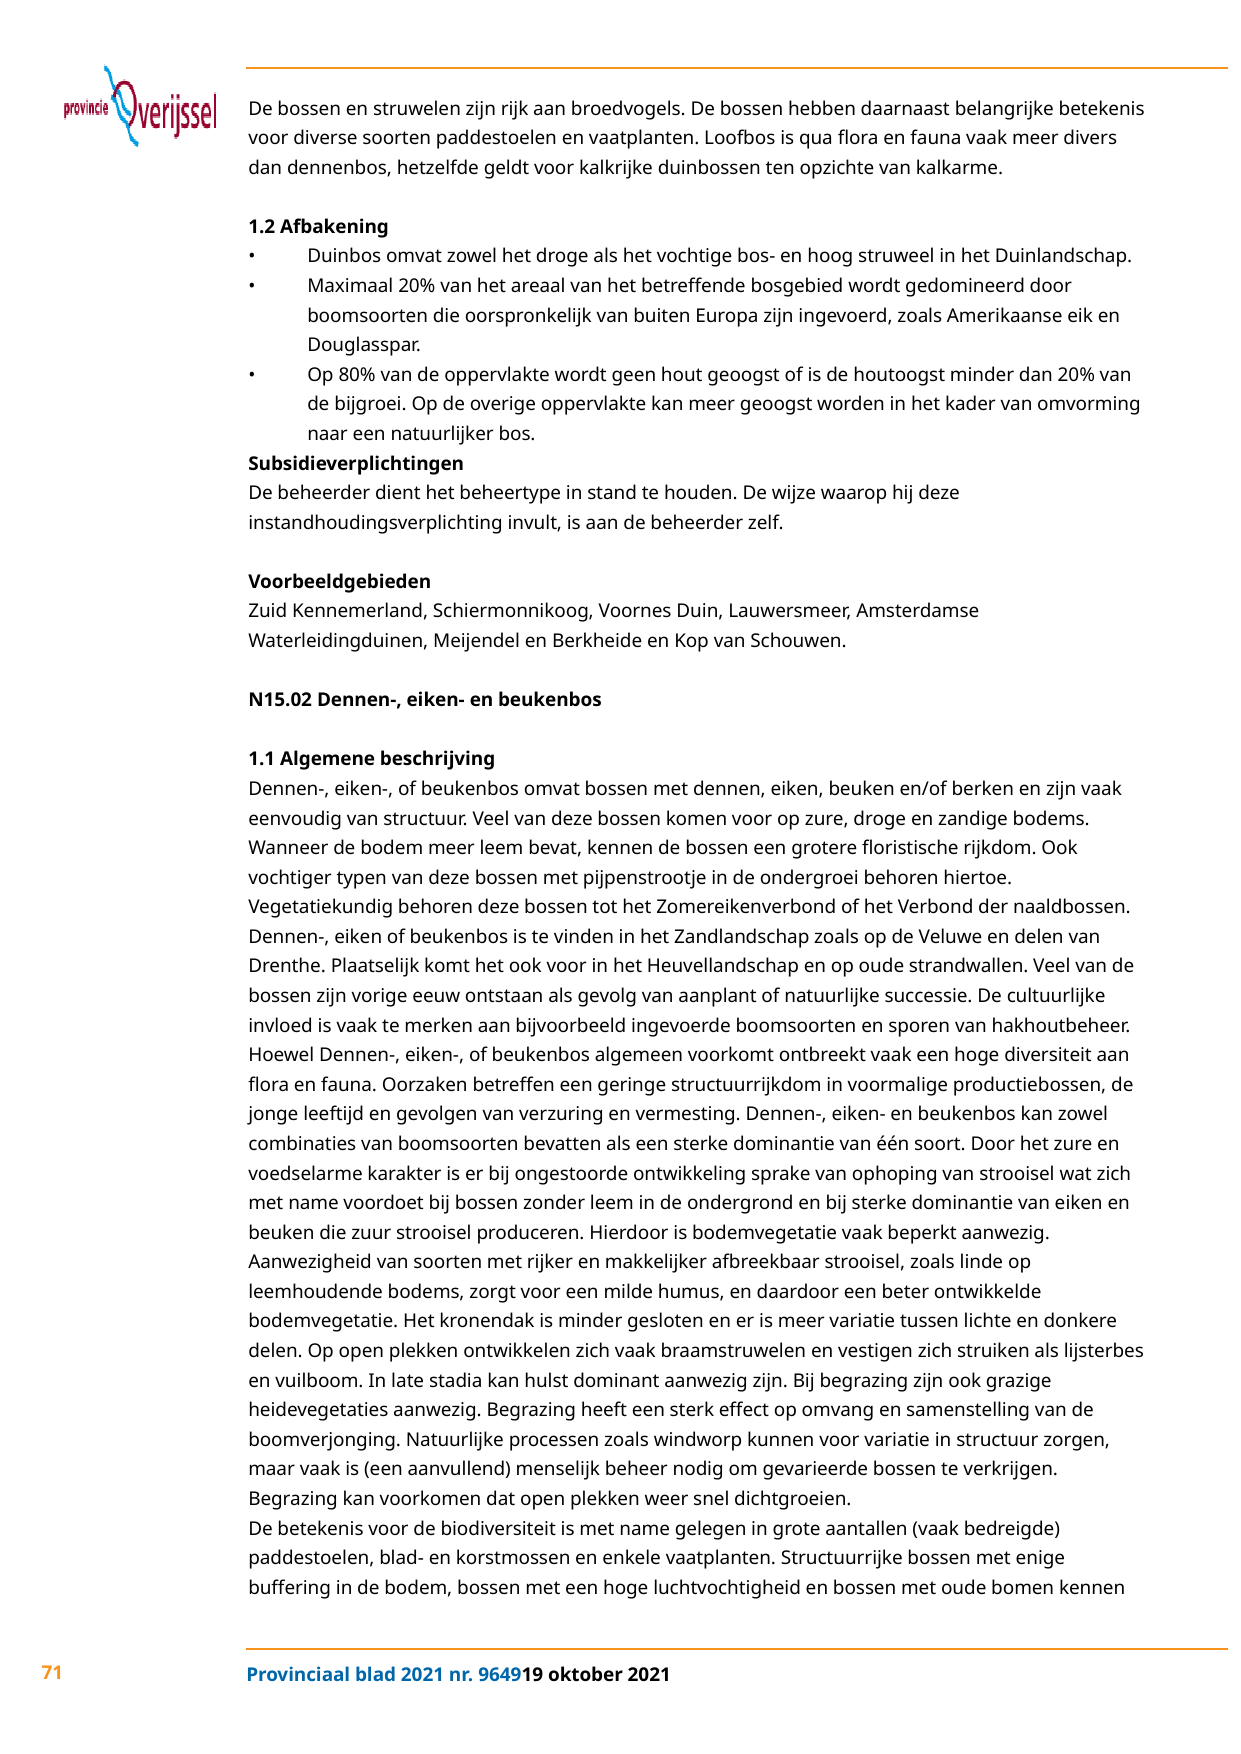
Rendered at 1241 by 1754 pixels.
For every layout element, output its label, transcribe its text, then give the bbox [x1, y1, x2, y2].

text Zuid Kennemerland, Schiermonnikoog, Voornes Duin, Lauwersmeer, Amsterdamse Waterleidingduinen, Meijendel en Berkheide en Kop van Schouwen. [248, 598, 1152, 653]
list Op 80% van de oppervlakte wordt geen hout geoogst of is de houtoogst minder dan 20% van de bijgroei. Op de overige oppervlakte kan meer geoogst worden in het kader van omvorming naar een natuurlijker bos. [248, 361, 1152, 446]
text De bossen en struwelen zijn rijk aan broedvogels. De bossen hebben daarnaast belangrijke betekenis voor diverse soorten paddestoelen en vaatplanten. Loofbos is qua flora en fauna vaak meer divers dan dennenbos, hetzelfde geldt voor kalkrijke duinbossen ten opzichte van kalkarme. [248, 95, 1152, 180]
list Duinbos omvat zowel het droge als het vochtige bos- en hoog struweel in het Duinlandschap. [248, 243, 1152, 268]
text 1.1 Algemene beschrijving [248, 746, 1152, 771]
text 1.2 Afbakening [248, 213, 1152, 239]
picture [41, 47, 231, 172]
text Dennen-, eiken-, of beukenbos omvat bossen met dennen, eiken, beuken en/of berken en zijn vaak eenvoudig van structuur. Veel van deze bossen komen voor op zure, droge en zandige bodems. Wanneer de bodem meer leem bevat, kennen de bossen een grotere floristische rijkdom. Ook vochtiger typen van deze bossen met pijpenstrootje in de ondergroei behoren hiertoe. Vegetatiekundig behoren deze bossen tot het Zomereikenverbond of het Verbond der naaldbossen. [248, 775, 1152, 919]
text De betekenis voor de biodiversiteit is met name gelegen in grote aantallen (vaak bedreigde) paddestoelen, blad- en korstmossen en enkele vaatplanten. Structuurrijke bossen met enige buffering in de bodem, bossen met een hoge luchtvochtigheid en bossen met oude bomen kennen [248, 1515, 1152, 1600]
text N15.02 Dennen-, eiken- en beukenbos [248, 686, 1152, 712]
text Subsidieverplichtingen [248, 450, 1152, 476]
text Voorbeeldgebieden [248, 568, 1152, 594]
text Dennen-, eiken of beukenbos is te vinden in het Zandlandschap zoals op de Veluwe en delen van Drenthe. Plaatselijk komt het ook voor in het Heuvellandschap en op oude strandwallen. Veel van de bossen zijn vorige eeuw ontstaan als gevolg van aanplant of natuurlijke successie. De cultuurlijke invloed is vaak te merken aan bijvoorbeeld ingevoerde boomsoorten en sporen van hakhoutbeheer. Hoewel Dennen-, eiken-, of beukenbos algemeen voorkomt ontbreekt vaak een hoge diversiteit aan flora en fauna. Oorzaken betreffen een geringe structuurrijkdom in voormalige productiebossen, de jonge leeftijd en gevolgen van verzuring en vermesting. Dennen-, eiken- en beukenbos kan zowel combinaties van boomsoorten bevatten als een sterke dominantie van één soort. Door het zure en voedselarme karakter is er bij ongestoorde ontwikkeling sprake van ophoping van strooisel wat zich met name voordoet bij bossen zonder leem in de ondergrond en bij sterke dominantie van eiken en beuken die zuur strooisel produceren. Hierdoor is bodemvegetatie vaak beperkt aanwezig. Aanwezigheid van soorten met rijker en makkelijker afbreekbaar strooisel, zoals linde op leemhoudende bodems, zorgt voor een milde humus, en daardoor een beter ontwikkelde bodemvegetatie. Het kronendak is minder gesloten en er is meer variatie tussen lichte en donkere delen. Op open plekken ontwikkelen zich vaak braamstruwelen en vestigen zich struiken als lijsterbes en vuilboom. In late stadia kan hulst dominant aanwezig zijn. Bij begrazing zijn ook grazige heidevegetaties aanwezig. Begrazing heeft een sterk effect op omvang en samenstelling van de boomverjonging. Natuurlijke processen zoals windworp kunnen voor variatie in structuur zorgen, maar vaak is (een aanvullend) menselijk beheer nodig om gevarieerde bossen te verkrijgen. Begrazing kan voorkomen dat open plekken weer snel dichtgroeien. [248, 923, 1152, 1511]
list Maximaal 20% van het areaal van het betreffende bosgebied wordt gedomineerd door boomsoorten die oorspronkelijk van buiten Europa zijn ingevoerd, zoals Amerikaanse eik en Douglasspar. [248, 272, 1152, 357]
text De beheerder dient het beheertype in stand te houden. De wijze waarop hij deze instandhoudingsverplichting invult, is aan de beheerder zelf. [248, 479, 1152, 535]
